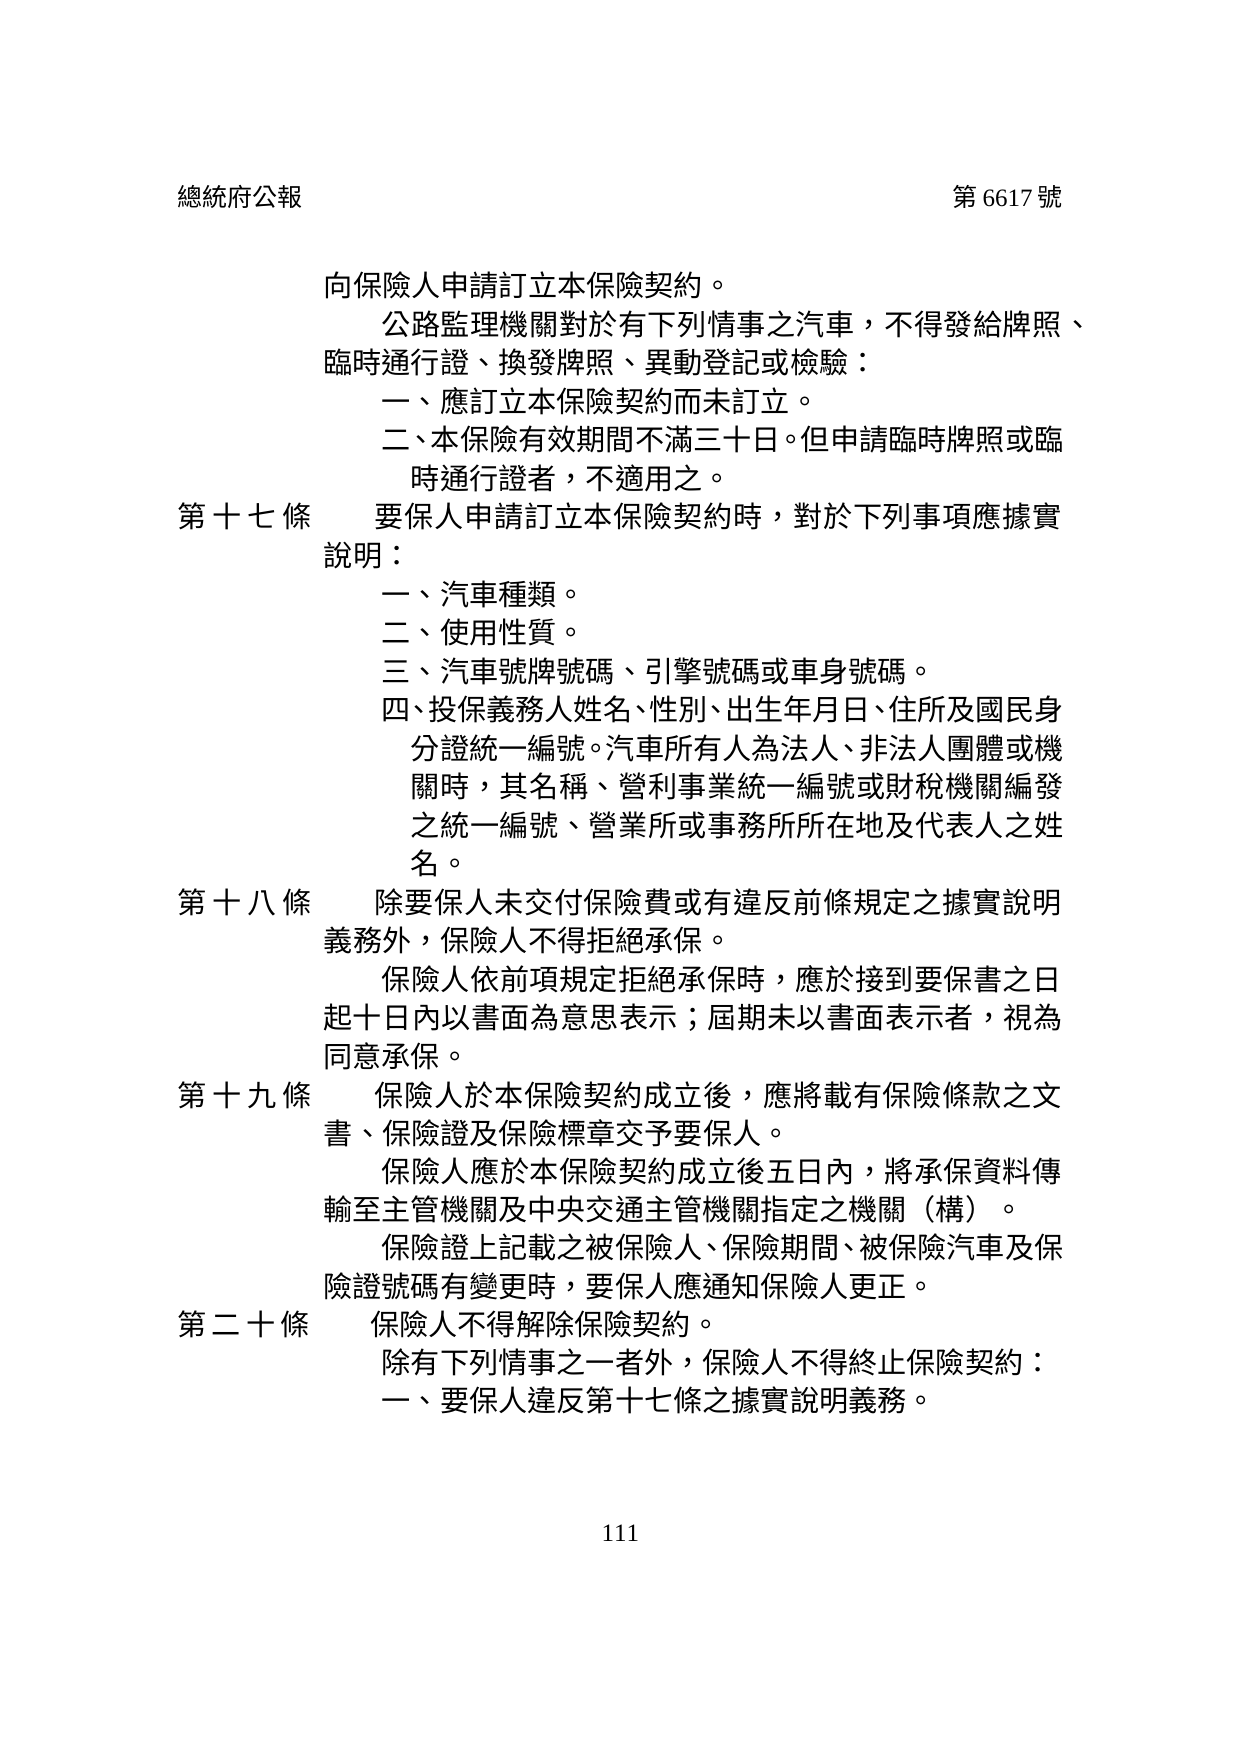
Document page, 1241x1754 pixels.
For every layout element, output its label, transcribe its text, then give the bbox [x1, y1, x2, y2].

text 保險人應於本保險契約成立後五日內，將承保資料傳輸至主管機關及中央交通主管機關指定之機關（構）。 [323, 1152, 1063, 1228]
text 二、使用性質。 [381, 613, 1063, 651]
text 一、要保人違反第十七條之據實說明義務。 [381, 1381, 1063, 1419]
text 第十七條 要保人申請訂立本保險契約時，對於下列事項應據實說明： [177, 497, 1063, 574]
text 保險人依前項規定拒絕承保時，應於接到要保書之日起十日內以書面為意思表示；屆期未以書面表示者，視為同意承保。 [323, 959, 1063, 1075]
text 第二十條 保險人不得解除保險契約。 [177, 1305, 1063, 1343]
text 向保險人申請訂立本保險契約。 [177, 266, 1063, 304]
text 保險證上記載之被保險人、保險期間、被保險汽車及保險證號碼有變更時，要保人應通知保險人更正。 [323, 1228, 1063, 1305]
text 四、投保義務人姓名、性別、出生年月日、住所及國民身分證統一編號。汽車所有人為法人、非法人團體或機關時，其名稱、營利事業統一編號或財稅機關編發之統一編號、營業所或事務所所在地及代表人之姓名。 [381, 690, 1063, 882]
text 一、汽車種類。 [381, 574, 1063, 613]
text 第十九條 保險人於本保險契約成立後，應將載有保險條款之文書、保險證及保險標章交予要保人。 [177, 1075, 1063, 1152]
text 三、汽車號牌號碼、引擎號碼或車身號碼。 [381, 651, 1063, 690]
text 公路監理機關對於有下列情事之汽車，不得發給牌照、臨時通行證、換發牌照、異動登記或檢驗： [323, 304, 1063, 381]
text 第十八條 除要保人未交付保險費或有違反前條規定之據實說明義務外，保險人不得拒絕承保。 [177, 882, 1063, 959]
text 除有下列情事之一者外，保險人不得終止保險契約： [323, 1343, 1063, 1381]
text 一、應訂立本保險契約而未訂立。 [381, 381, 1063, 420]
text 二、本保險有效期間不滿三十日。但申請臨時牌照或臨時通行證者，不適用之。 [381, 420, 1063, 497]
